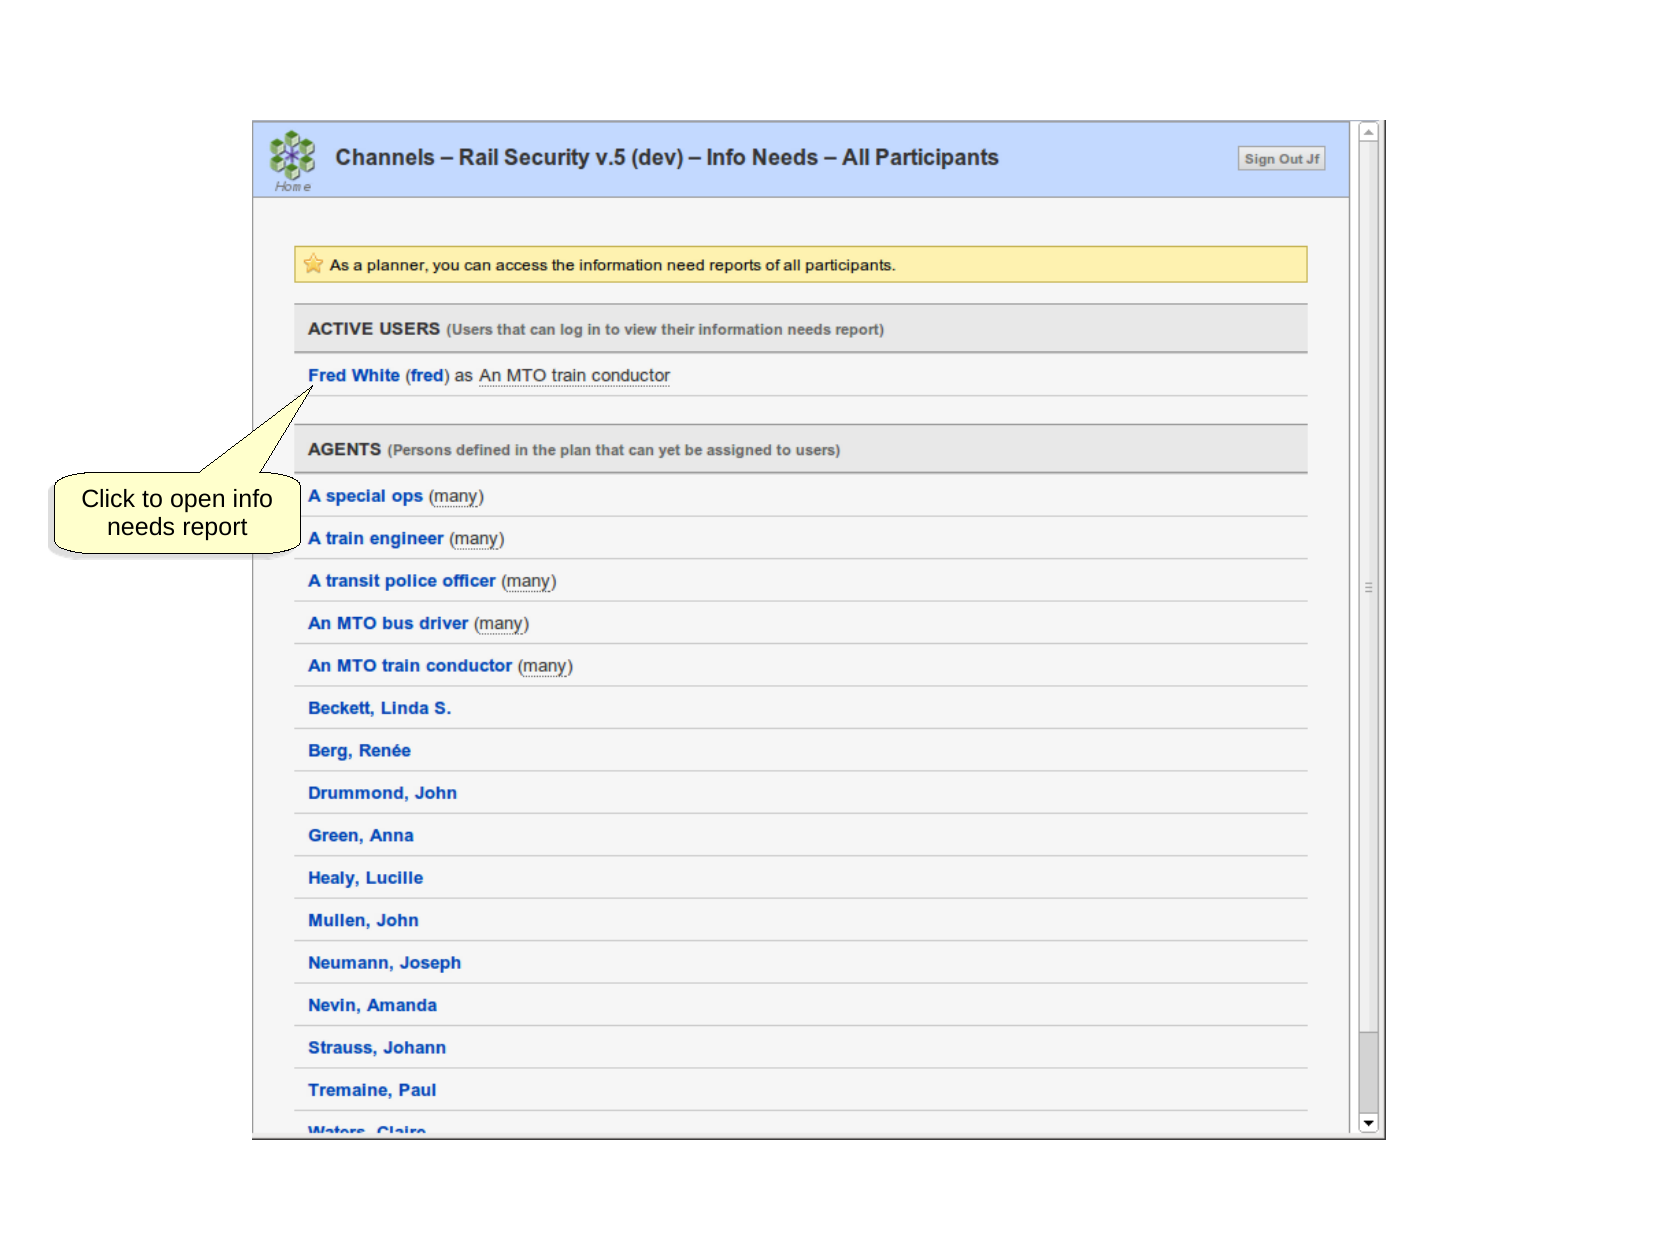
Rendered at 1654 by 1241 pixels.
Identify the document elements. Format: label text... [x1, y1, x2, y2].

text_box Click to open info needs report [54, 385, 313, 554]
picture [252, 120, 1386, 1141]
